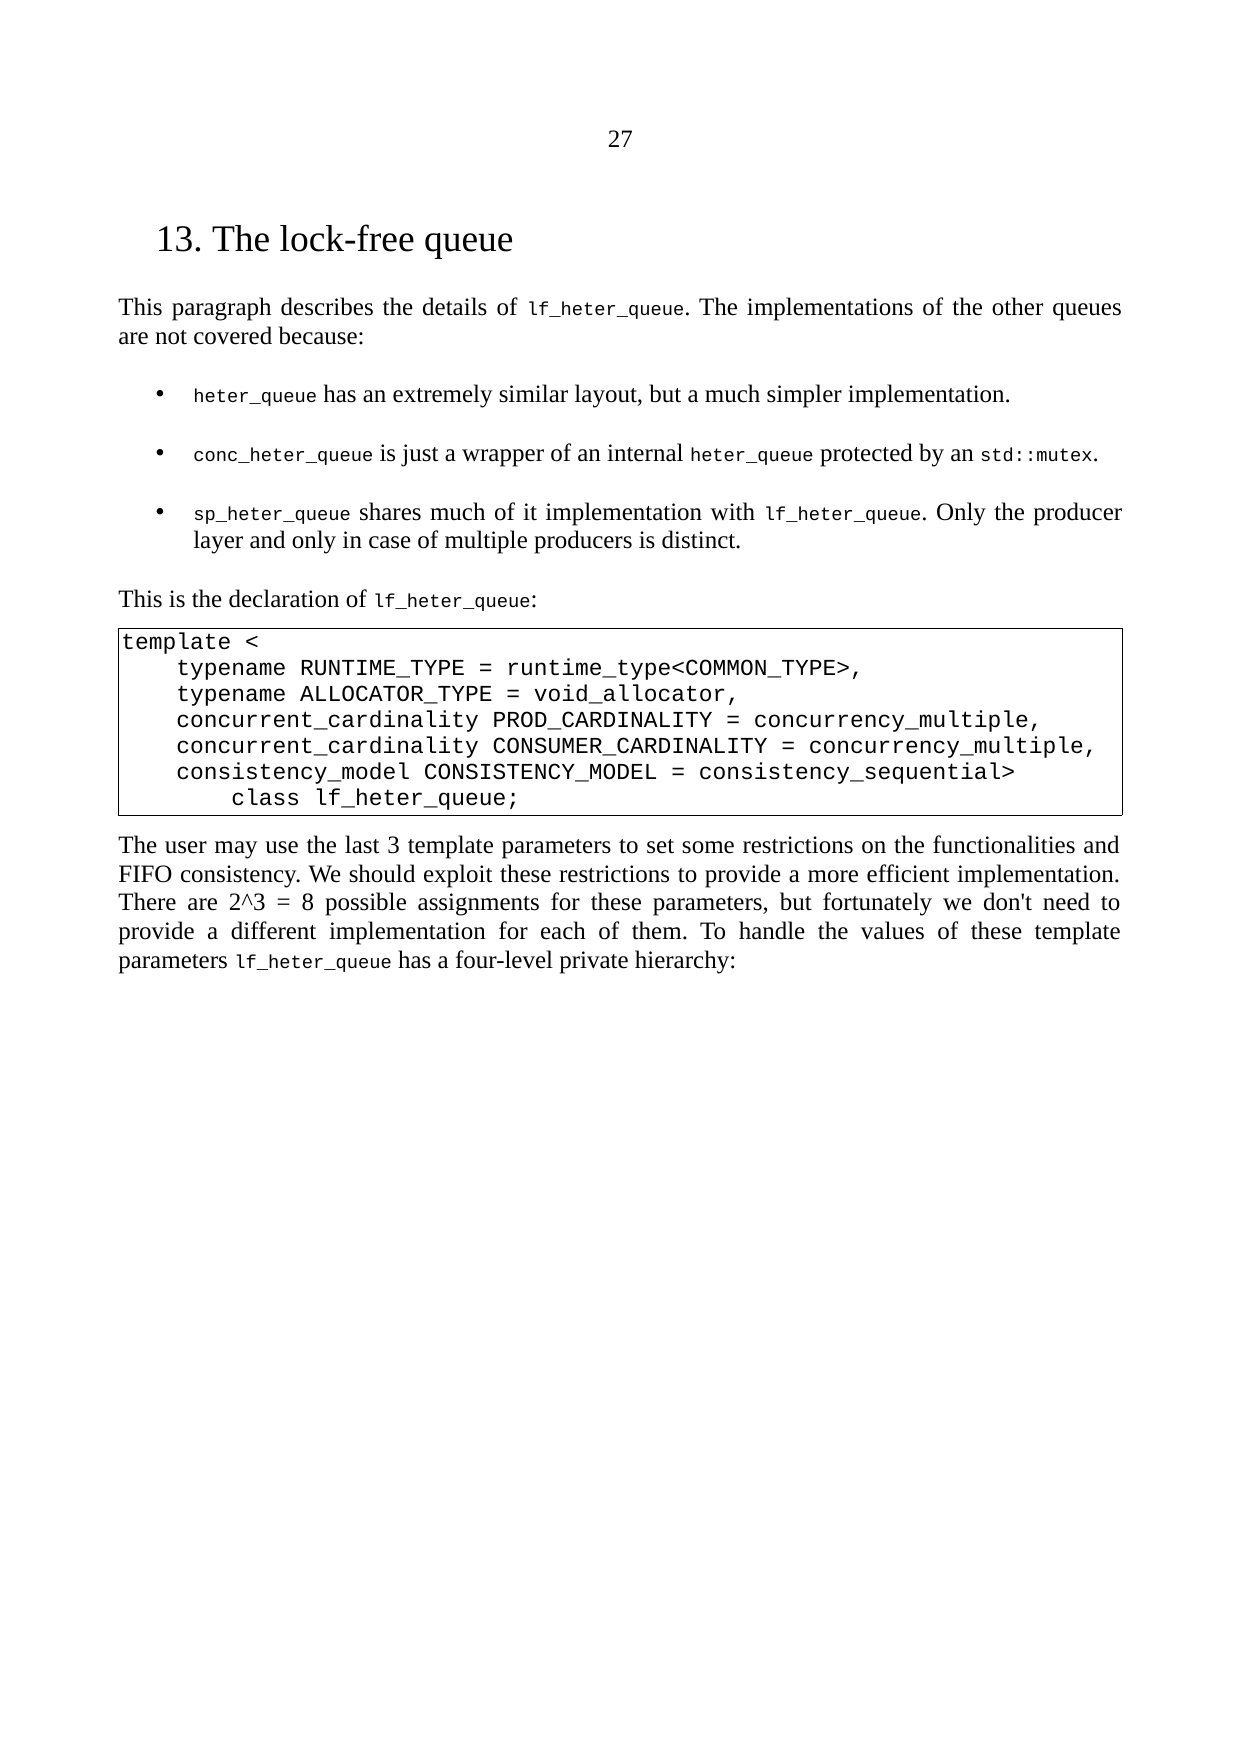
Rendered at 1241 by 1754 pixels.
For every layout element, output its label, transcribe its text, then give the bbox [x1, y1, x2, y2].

text concurrent_cardinality PROD_CARDINALITY = concurrency_multiple, [119, 705, 1122, 731]
text This paragraph describes the details of lf_heter_queue. The implementations of the other queues are not covered because: [118, 292, 1122, 350]
text The user may use the last 3 template parameters to set some restrictions on the functionalities and FIFO consistency. We should exploit these restrictions to provide a more efficient implementation. There are 2^3 = 8 possible assignments for these parameters, but fortunately we don't need to provide a different implementation for each of them. To handle the values of these template parameters lf_heter_queue has a four-level private hierarchy: [118, 830, 1122, 974]
text concurrent_cardinality CONSUMER_CARDINALITY = concurrency_multiple, [119, 731, 1122, 757]
list heter_queue has an extremely similar layout, but a much simpler implementation. [156, 379, 1122, 408]
list sp_heter_queue shares much of it implementation with lf_heter_queue. Only the producer layer and only in case of multiple producers is distinct. [156, 497, 1122, 554]
text typename ALLOCATOR_TYPE = void_allocator, [119, 679, 1122, 705]
text class lf_heter_queue; [119, 783, 1122, 815]
text This is the declaration of lf_heter_queue: [118, 584, 1122, 613]
text consistency_model CONSISTENCY_MODEL = consistency_sequential> [119, 757, 1122, 783]
text template < [119, 629, 1122, 653]
subtitle The lock-free queue [156, 217, 1122, 260]
text typename RUNTIME_TYPE = runtime_type<COMMON_TYPE>, [119, 653, 1122, 679]
list conc_heter_queue is just a wrapper of an internal heter_queue protected by an std::mutex. [156, 438, 1122, 467]
